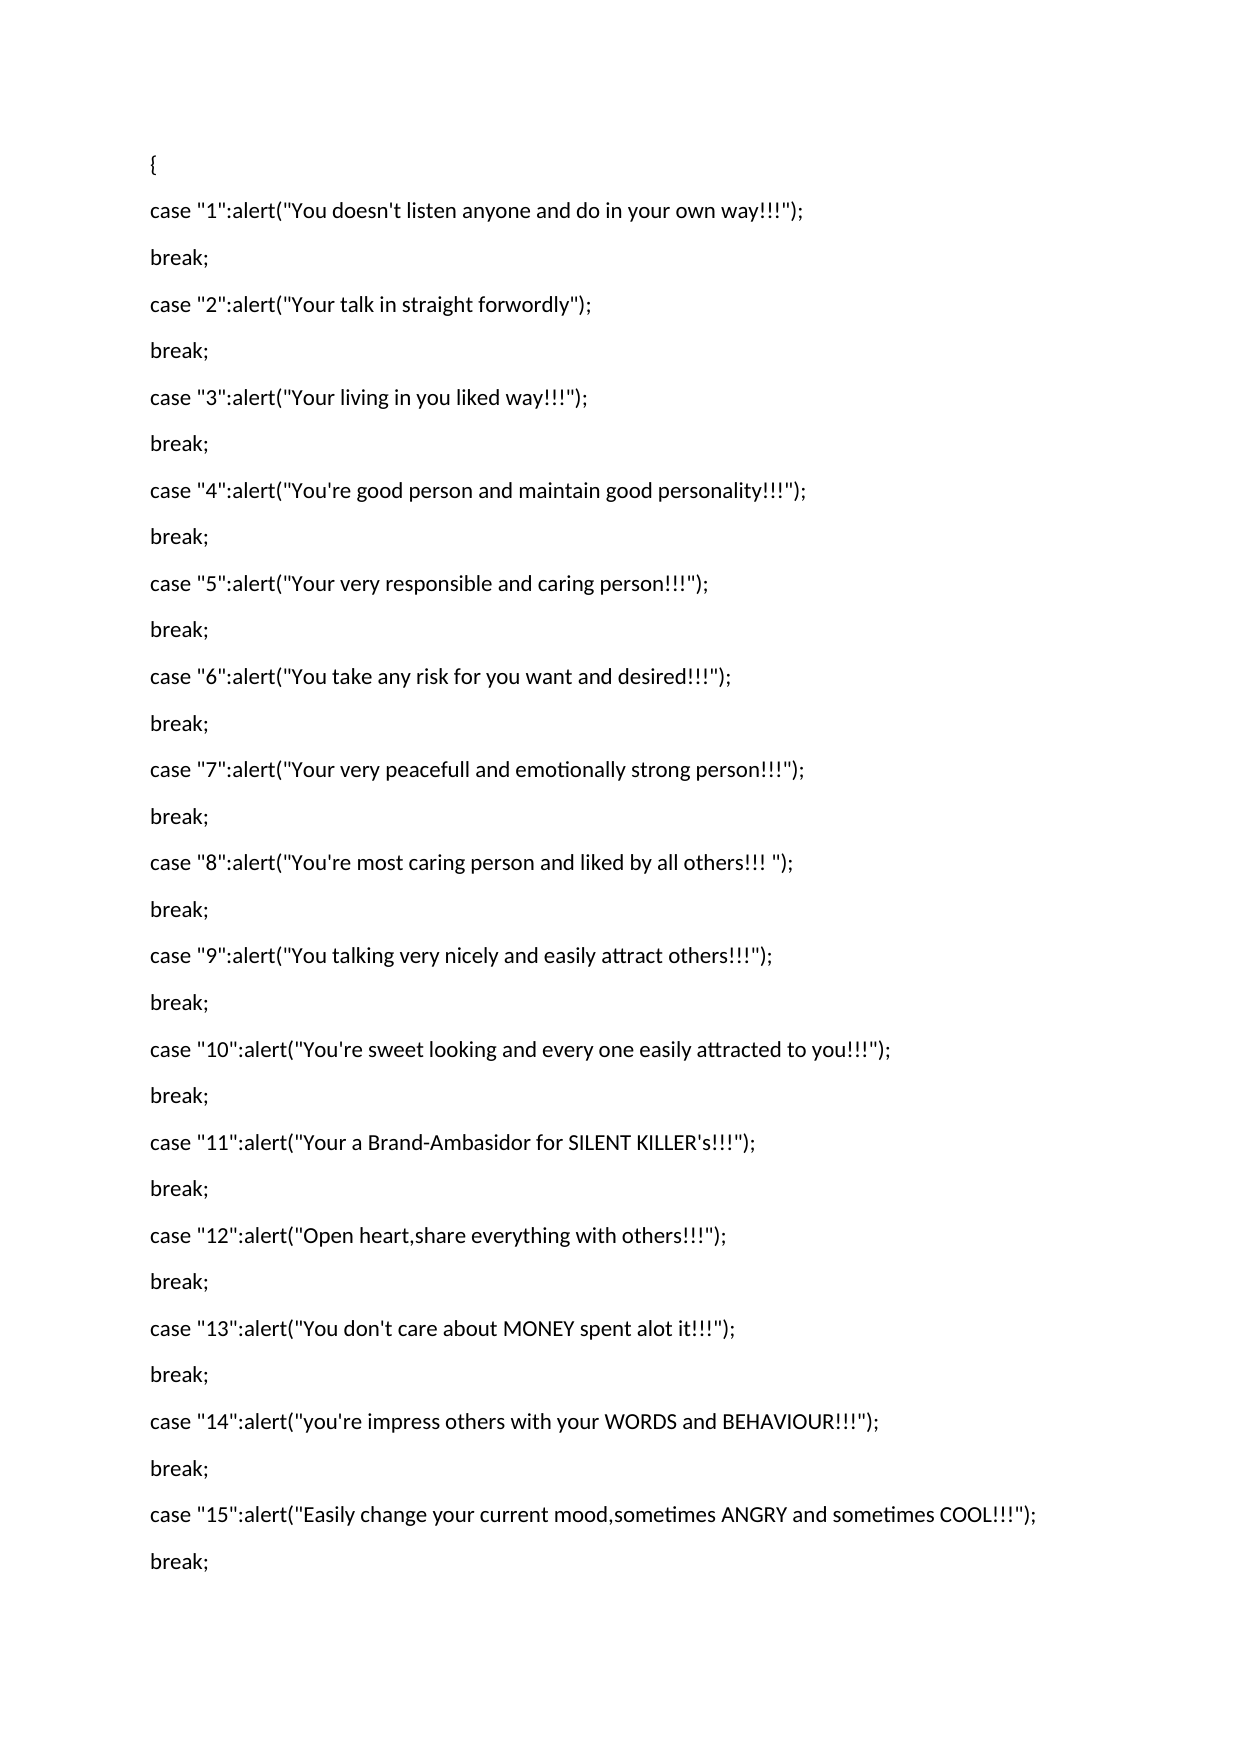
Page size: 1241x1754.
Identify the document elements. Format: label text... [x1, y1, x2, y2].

text break; [150, 709, 1090, 737]
text break; [150, 1174, 1090, 1202]
text case "9":alert("You talking very nicely and easily attract others!!!"); [150, 942, 1090, 969]
text case "12":alert("Open heart,share everything with others!!!"); [150, 1221, 1090, 1249]
text case "15":alert("Easily change your current mood,sometimes ANGRY and sometimes COOL!!!"); [150, 1500, 1090, 1528]
text break; [150, 1454, 1090, 1482]
text break; [150, 1547, 1090, 1575]
text case "4":alert("You're good person and maintain good personality!!!"); [150, 476, 1090, 504]
text break; [150, 616, 1090, 644]
text break; [150, 429, 1090, 457]
text case "1":alert("You doesn't listen anyone and do in your own way!!!"); [150, 197, 1090, 224]
text break; [150, 1267, 1090, 1296]
text break; [150, 243, 1090, 271]
text case "11":alert("Your a Brand-Ambasidor for SILENT KILLER's!!!"); [150, 1128, 1090, 1156]
text case "5":alert("Your very responsible and caring person!!!"); [150, 569, 1090, 597]
text break; [150, 336, 1090, 364]
text case "10":alert("You're sweet looking and every one easily attracted to you!!!"); [150, 1035, 1090, 1063]
text break; [150, 1361, 1090, 1389]
text case "13":alert("You don't care about MONEY spent alot it!!!"); [150, 1314, 1090, 1342]
text case "7":alert("Your very peacefull and emotionally strong person!!!"); [150, 755, 1090, 783]
text break; [150, 522, 1090, 551]
text break; [150, 895, 1090, 923]
text case "14":alert("you're impress others with your WORDS and BEHAVIOUR!!!"); [150, 1407, 1090, 1435]
text case "3":alert("Your living in you liked way!!!"); [150, 383, 1090, 411]
text { [150, 150, 1090, 178]
text case "2":alert("Your talk in straight forwordly"); [150, 290, 1090, 318]
text case "8":alert("You're most caring person and liked by all others!!! "); [150, 848, 1090, 876]
text break; [150, 802, 1090, 830]
text break; [150, 1081, 1090, 1109]
text break; [150, 988, 1090, 1016]
text case "6":alert("You take any risk for you want and desired!!!"); [150, 662, 1090, 690]
